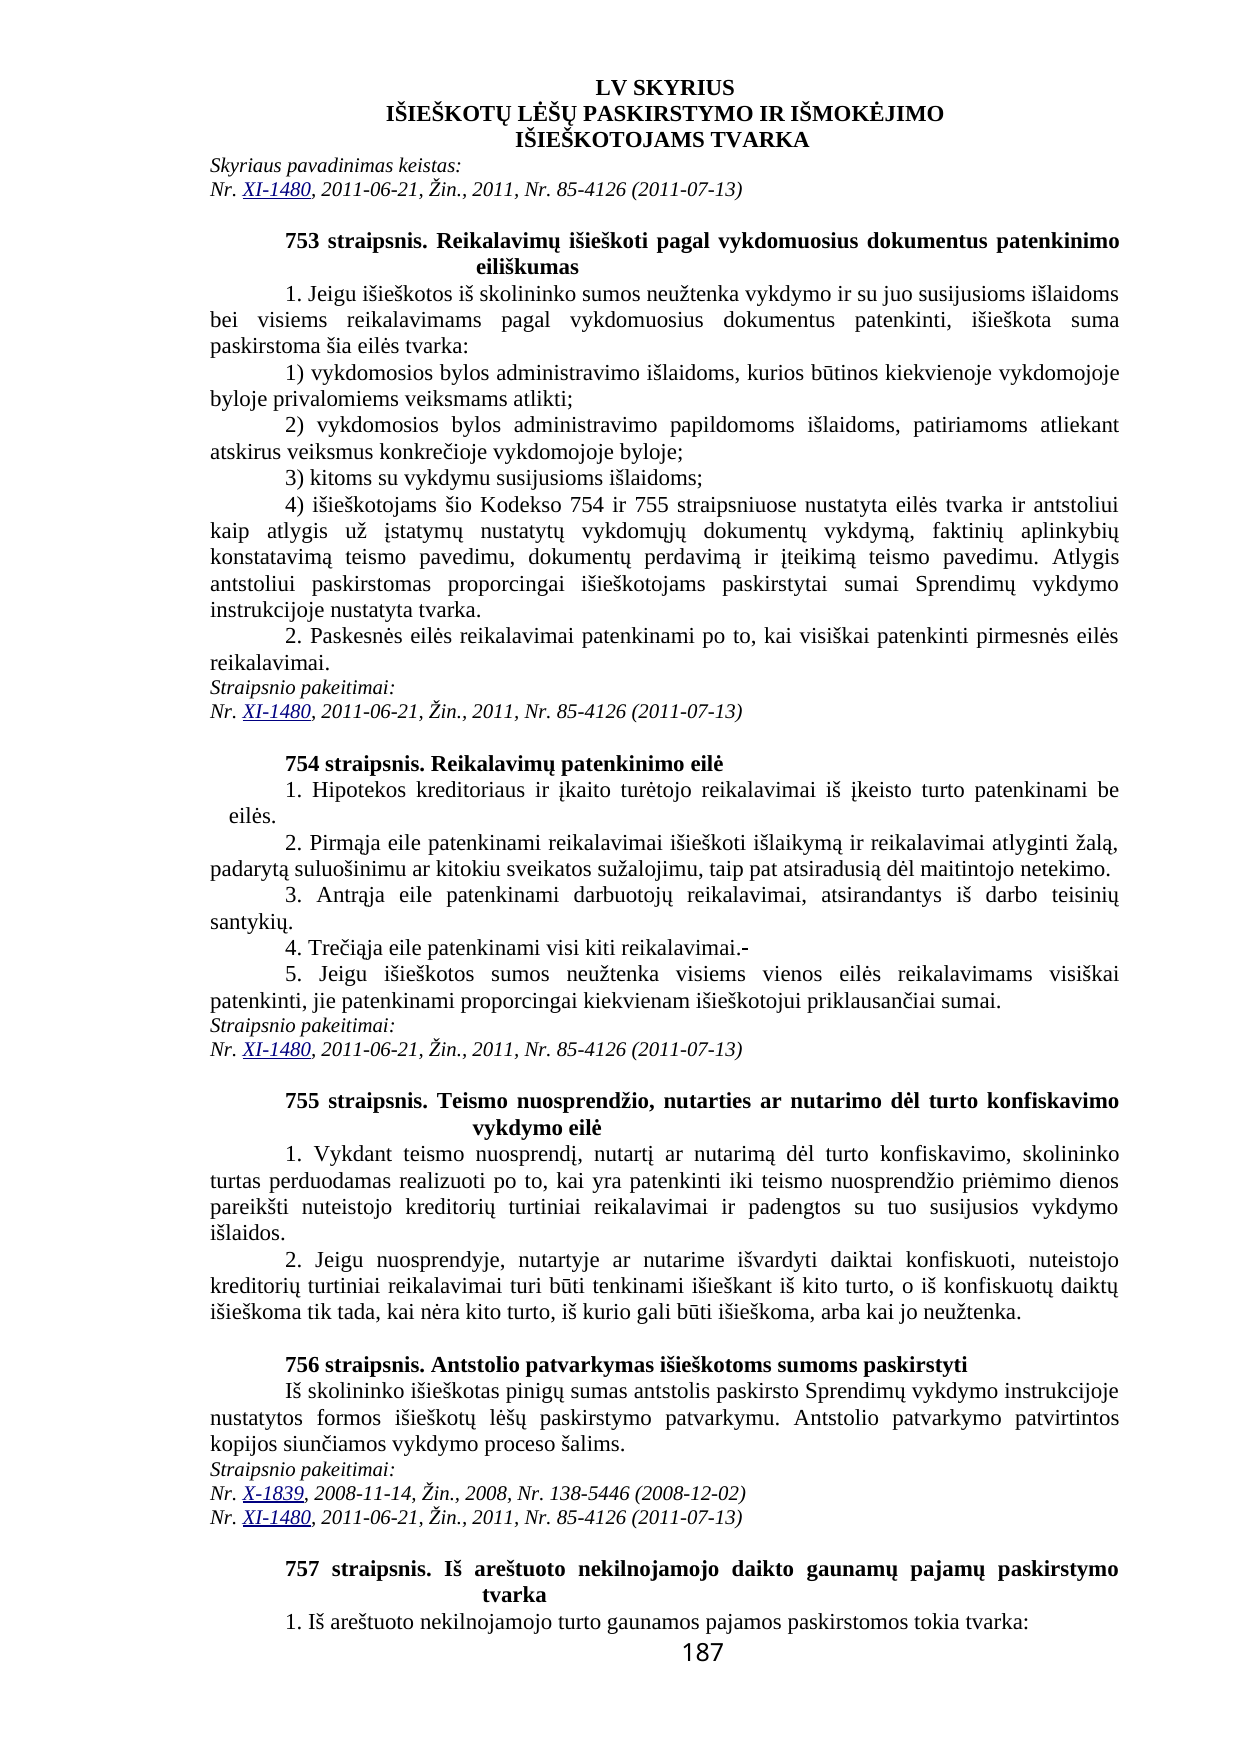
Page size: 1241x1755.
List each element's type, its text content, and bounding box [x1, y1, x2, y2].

text Straipsnio pakeitimai: [210, 675, 1120, 699]
text 755 straipsnis. Teismo nuosprendžio, nutarties ar nutarimo dėl turto konfiskavimo vykdymo eilė [285, 1088, 1120, 1140]
text 1) vykdomosios bylos administravimo išlaidoms, kurios būtinos kiekvienoje vykdomojoje byloje privalomiems veiksmams atlikti; [210, 359, 1120, 412]
text 1. Vykdant teismo nuosprendį, nutartį ar nutarimą dėl turto konfiskavimo, skolininko turtas perduodamas realizuoti po to, kai yra patenkinti iki teismo nuosprendžio priėmimo dienos pareikšti nuteistojo kreditorių turtiniai reikalavimai ir padengtos su tuo susijusios vykdymo išlaidos. [210, 1140, 1120, 1246]
text Nr. XI-1480, 2011-06-21, Žin., 2011, Nr. 85-4126 (2011-07-13) [210, 1505, 1120, 1529]
text 5. Jeigu išieškotos sumos neužtenka visiems vienos eilės reikalavimams visiškai patenkinti, jie patenkinami proporcingai kiekvienam išieškotojui priklausančiai sumai. [210, 960, 1120, 1013]
text 4. Trečiąja eile patenkinami visi kiti reikalavimai. [210, 934, 1120, 960]
text 2) vykdomosios bylos administravimo papildomoms išlaidoms, patiriamoms atliekant atskirus veiksmus konkrečioje vykdomojoje byloje; [210, 412, 1120, 464]
text 3. Antrąja eile patenkinami darbuotojų reikalavimai, atsirandantys iš darbo teisinių santykių. [210, 881, 1120, 934]
text Nr. XI-1480, 2011-06-21, Žin., 2011, Nr. 85-4126 (2011-07-13) [210, 1037, 1120, 1061]
text 2. Pirmąja eile patenkinami reikalavimai išieškoti išlaikymą ir reikalavimai atlyginti žalą, padarytą suluošinimu ar kitokiu sveikatos sužalojimu, taip pat atsiradusią dėl maitintojo netekimo. [210, 829, 1120, 881]
text 1. Iš areštuoto nekilnojamojo turto gaunamos pajamos paskirstomos tokia tvarka: [210, 1608, 1120, 1634]
text 756 straipsnis. Antstolio patvarkymas išieškotoms sumoms paskirstyti [210, 1351, 1120, 1377]
text Straipsnio pakeitimai: [210, 1457, 1120, 1481]
text 754 straipsnis. Reikalavimų patenkinimo eilė [210, 749, 1120, 776]
text 1. Hipotekos kreditoriaus ir įkaito turėtojo reikalavimai iš įkeisto turto patenkinami be eilės. [229, 776, 1120, 829]
text Nr. X-1839, 2008-11-14, Žin., 2008, Nr. 138-5446 (2008-12-02) [210, 1481, 1120, 1505]
text Iš skolininko išieškotas pinigų sumas antstolis paskirsto Sprendimų vykdymo instrukcijoje nustatytos formos išieškotų lėšų paskirstymo patvarkymu. Antstolio patvarkymo patvirtintos kopijos siunčiamos vykdymo proceso šalims. [210, 1377, 1120, 1457]
text Straipsnio pakeitimai: [210, 1013, 1120, 1037]
text 753 straipsnis. Reikalavimų išieškoti pagal vykdomuosius dokumentus patenkinimo eiliškumas [285, 227, 1120, 280]
text Skyriaus pavadinimas keistas: [210, 153, 1120, 177]
text IŠIEŠKOTŲ LĖŠŲ PASKIRSTYMO IR IŠMOKĖJIMO [210, 100, 1120, 126]
text 2. Paskesnės eilės reikalavimai patenkinami po to, kai visiškai patenkinti pirmesnės eilės reikalavimai. [210, 622, 1120, 675]
text 3) kitoms su vykdymu susijusioms išlaidoms; [210, 464, 1120, 491]
text 1. Jeigu išieškotos iš skolininko sumos neužtenka vykdymo ir su juo susijusioms išlaidoms bei visiems reikalavimams pagal vykdomuosius dokumentus patenkinti, išieškota suma paskirstoma šia eilės tvarka: [210, 280, 1120, 359]
text IŠIEŠKOTOJAMS TVARKA [210, 126, 1120, 153]
text LV SKYRIUS [210, 73, 1120, 100]
text 2. Jeigu nuosprendyje, nutartyje ar nutarime išvardyti daiktai konfiskuoti, nuteistojo kreditorių turtiniai reikalavimai turi būti tenkinami išieškant iš kito turto, o iš konfiskuotų daiktų išieškoma tik tada, kai nėra kito turto, iš kurio gali būti išieškoma, arba kai jo neužtenka. [210, 1246, 1120, 1325]
text 4) išieškotojams šio Kodekso 754 ir 755 straipsniuose nustatyta eilės tvarka ir antstoliui kaip atlygis už įstatymų nustatytų vykdomųjų dokumentų vykdymą, faktinių aplinkybių konstatavimą teismo pavedimu, dokumentų perdavimą ir įteikimą teismo pavedimu. Atlygis antstoliui paskirstomas proporcingai išieškotojams paskirstytai sumai Sprendimų vykdymo instrukcijoje nustatyta tvarka. [210, 491, 1120, 622]
text 757 straipsnis. Iš areštuoto nekilnojamojo daikto gaunamų pajamų paskirstymo tvarka [285, 1555, 1120, 1608]
text Nr. XI-1480, 2011-06-21, Žin., 2011, Nr. 85-4126 (2011-07-13) [210, 699, 1120, 723]
text Nr. XI-1480, 2011-06-21, Žin., 2011, Nr. 85-4126 (2011-07-13) [210, 177, 1120, 201]
